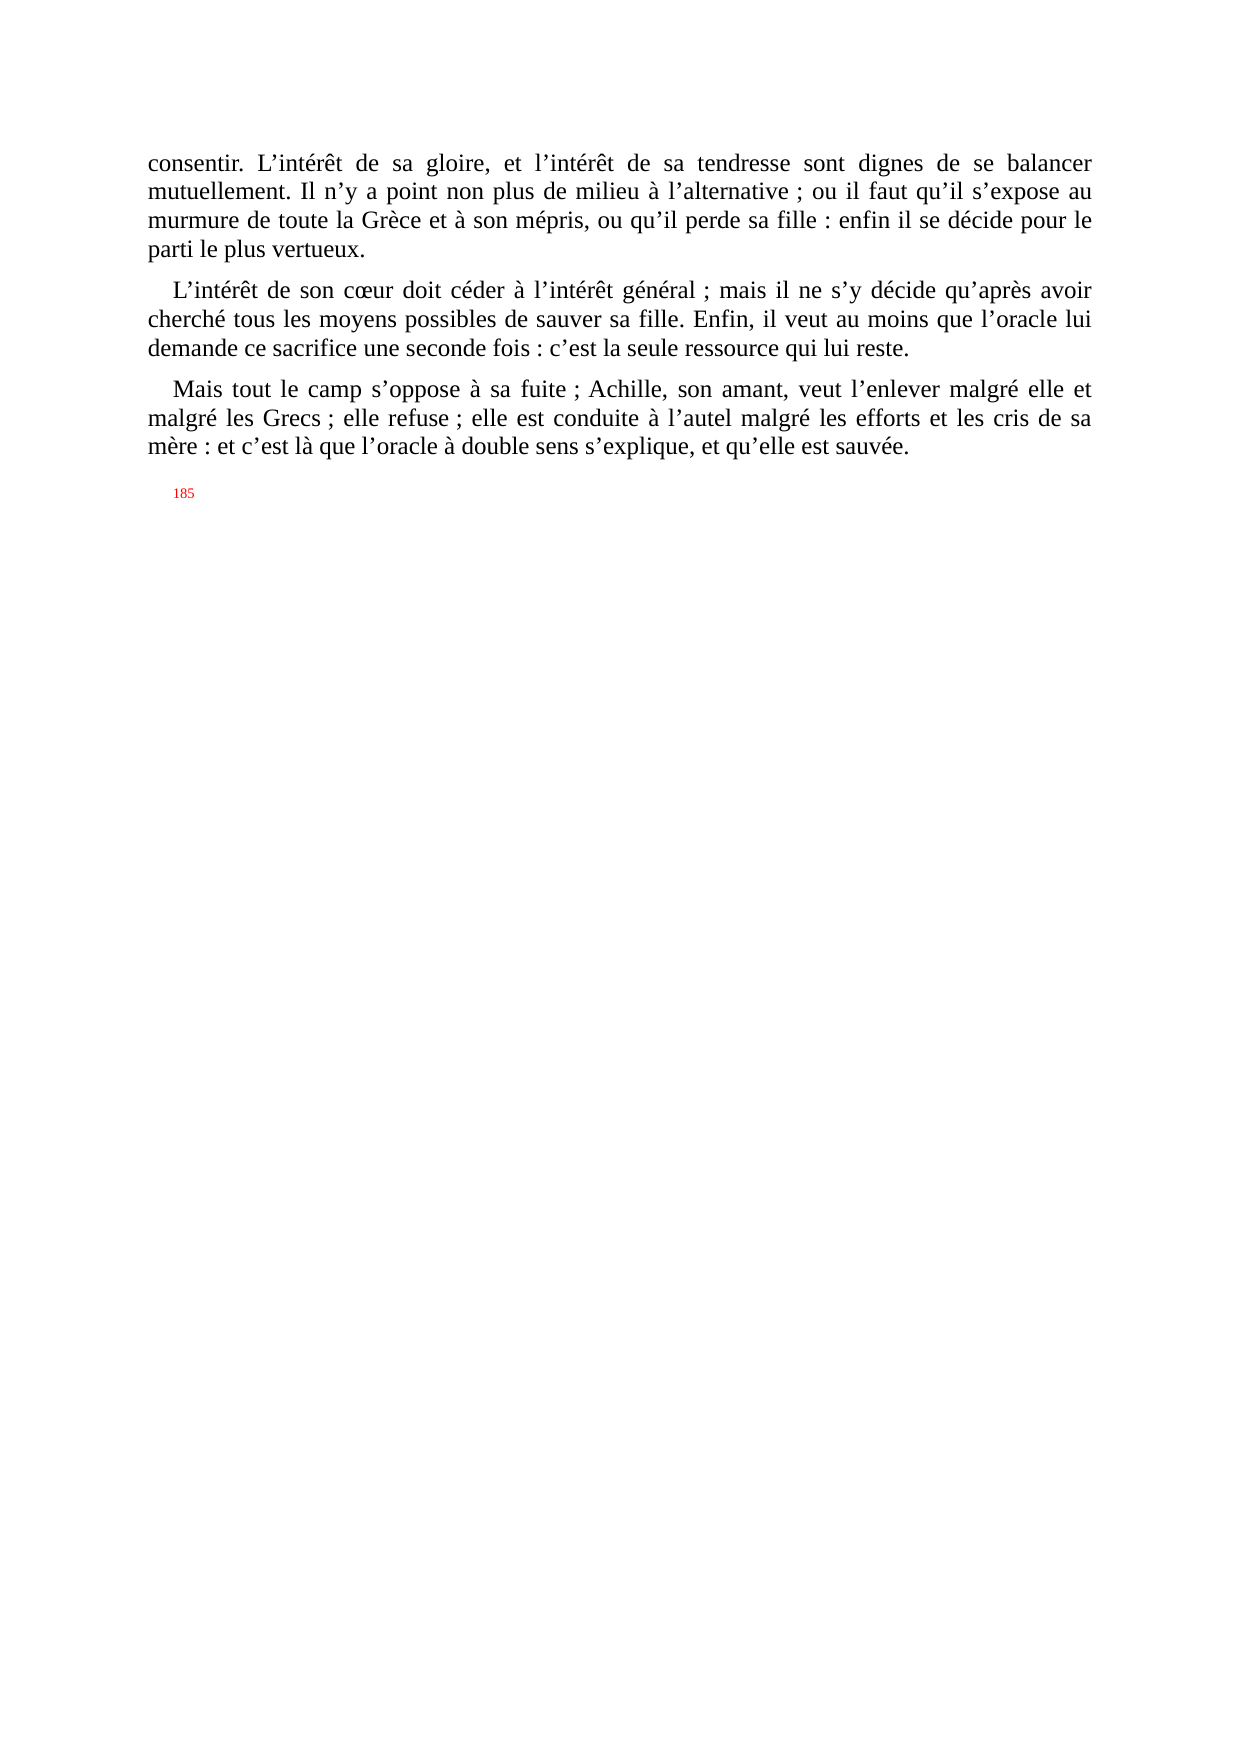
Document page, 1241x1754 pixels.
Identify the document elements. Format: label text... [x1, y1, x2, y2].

text consentir. L’intérêt de sa gloire, et l’intérêt de sa tendresse sont dignes de se balancer mutuellement. Il n’y a point non plus de milieu à l’alternative ; ou il faut qu’il s’expose au murmure de toute la Grèce et à son mépris, ou qu’il perde sa fille : enfin il se décide pour le parti le plus vertueux. [148, 148, 1093, 263]
text Mais tout le camp s’oppose à sa fuite ; Achille, son amant, veut l’enlever malgré elle et malgré les Grecs ; elle refuse ; elle est conduite à l’autel malgré les efforts et les cris de sa mère : et c’est là que l’oracle à double sens s’explique, et qu’elle est sauvée. [148, 374, 1093, 460]
text 185 [148, 473, 1093, 501]
text L’intérêt de son cœur doit céder à l’intérêt général ; mais il ne s’y décide qu’après avoir cherché tous les moyens possibles de sauver sa fille. Enfin, il veut au moins que l’oracle lui demande ce sacrifice une seconde fois : c’est la seule ressource qui lui reste. [148, 275, 1093, 361]
